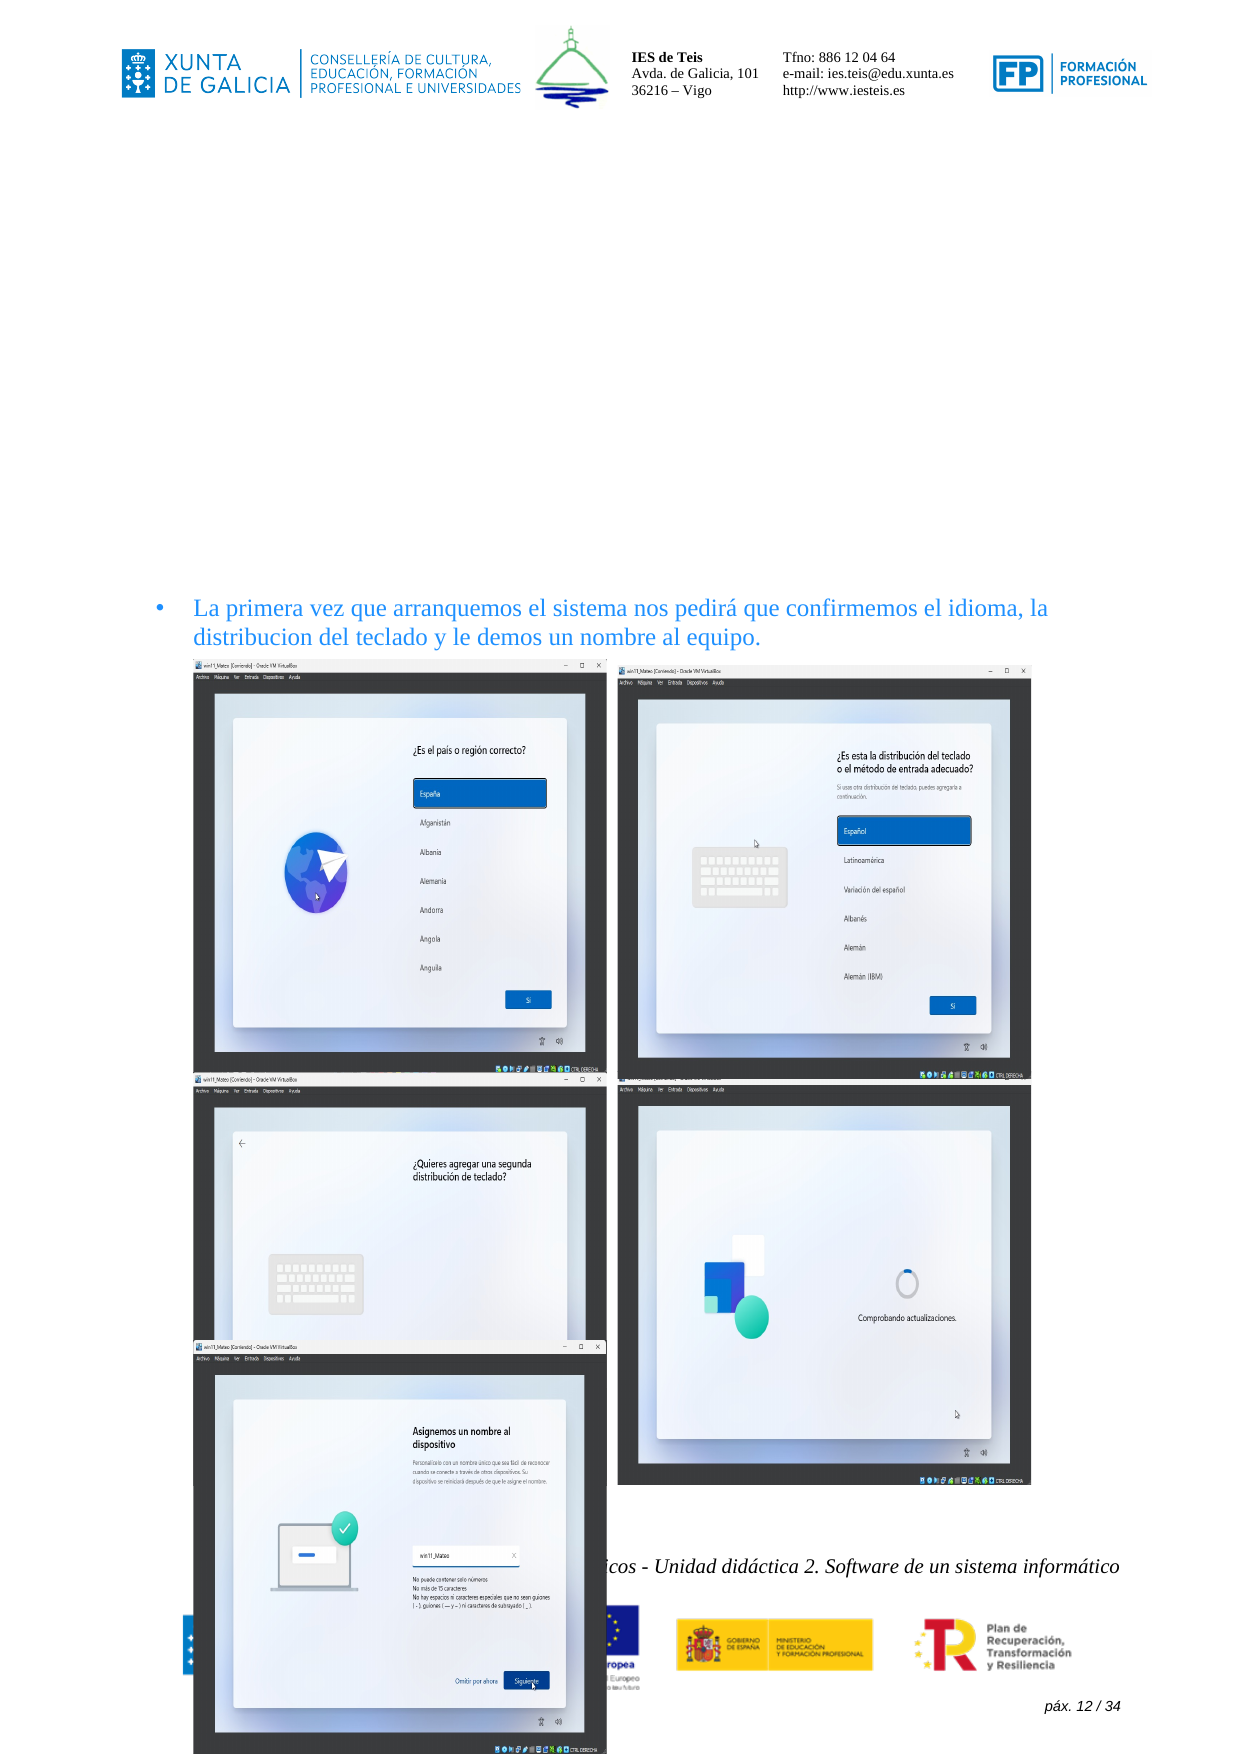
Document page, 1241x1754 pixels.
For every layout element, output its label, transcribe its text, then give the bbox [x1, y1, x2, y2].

list La primera vez que arranquemos el sistema nos pedirá que confirmemos el idioma, la distribucion del teclado y le demos un nombre al equipo. [156, 593, 1122, 651]
picture [617, 665, 1032, 1485]
picture [182, 659, 1085, 1754]
picture [989, 50, 1153, 97]
picture [121, 49, 521, 98]
picture [534, 25, 611, 110]
